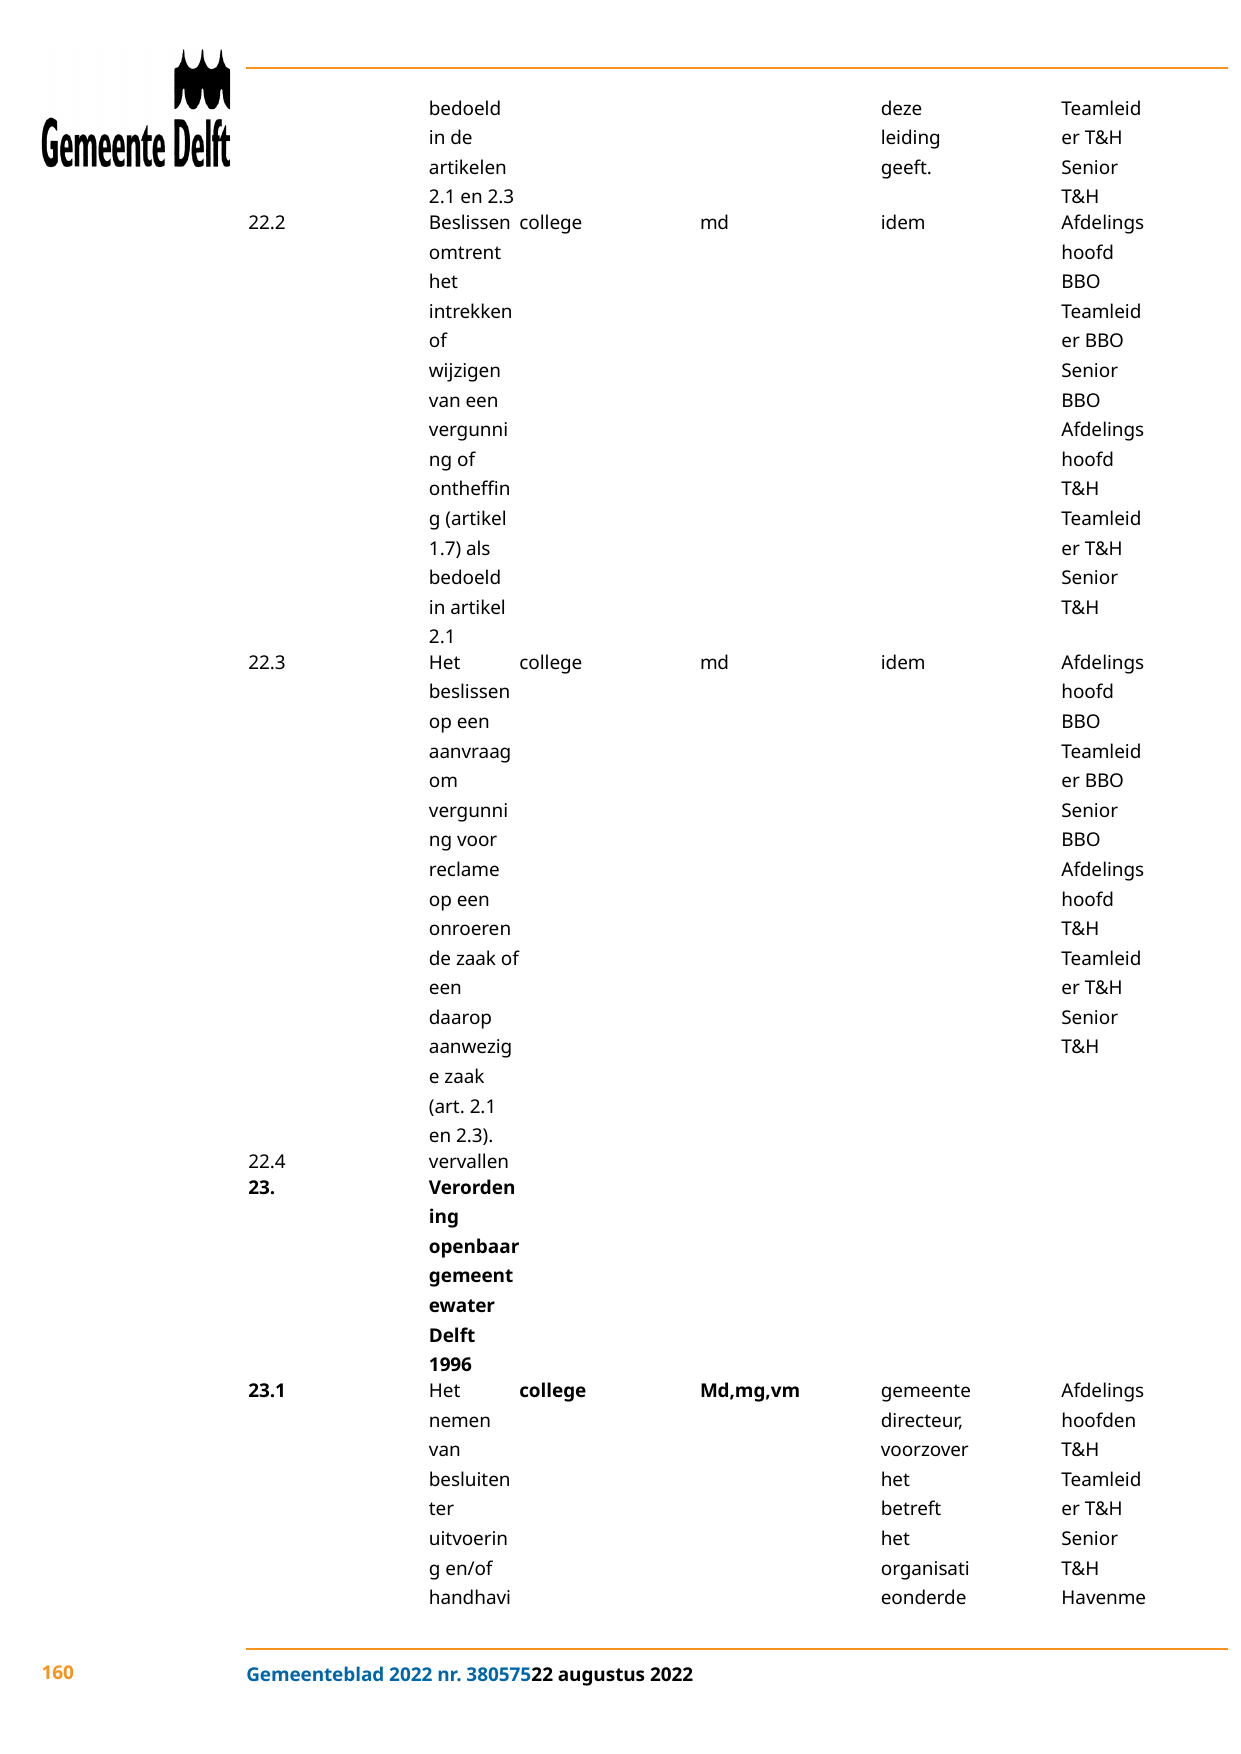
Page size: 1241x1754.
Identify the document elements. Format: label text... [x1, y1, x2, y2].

table_cell [519, 1148, 700, 1174]
table_cell 22.2 [248, 209, 429, 649]
table_cell Md,mg,vm [700, 1377, 881, 1610]
table_cell [519, 1174, 700, 1377]
table_cell Het nemen van besluiten ter uitvoering en/of handhavi [429, 1377, 519, 1610]
table_cell [971, 209, 1061, 649]
table_cell Teamleider T&H Senior T&H [1061, 95, 1152, 209]
table_cell md [700, 649, 881, 1148]
table_cell [971, 95, 1061, 209]
table_cell 22.4 [248, 1148, 429, 1174]
table_cell [519, 95, 700, 209]
table_cell gemeentedirecteur,voorzover het betreft het organisatieonderde [881, 1377, 971, 1610]
table_cell [248, 95, 429, 209]
table_cell [971, 1174, 1061, 1377]
table_cell md [700, 209, 881, 649]
table_cell [971, 649, 1061, 1148]
table_cell idem [881, 209, 971, 649]
table_cell 23.1 [248, 1377, 429, 1610]
table_cell [971, 1148, 1061, 1174]
table_cell 22.3 [248, 649, 429, 1148]
table_cell Verordening openbaar gemeentewater Delft 1996 [429, 1174, 519, 1377]
table_cell [700, 1148, 881, 1174]
table_cell college [519, 649, 700, 1148]
table_cell [1061, 1148, 1152, 1174]
table_cell college [519, 209, 700, 649]
table_cell [700, 95, 881, 209]
table_cell bedoeld in de artikelen 2.1 en 2.3 [429, 95, 519, 209]
table_cell [700, 1174, 881, 1377]
table_cell Het beslissen op een aanvraag om vergunning voor reclame op een onroerende zaak of een daarop aanwezige zaak (art. 2.1 en 2.3). [429, 649, 519, 1148]
table_cell [1061, 1174, 1152, 1377]
table_cell 23. [248, 1174, 429, 1377]
table_cell [971, 1377, 1061, 1610]
table_cell Afdelingshoofden T&H Teamleider T&H Senior T&H Havenme [1061, 1377, 1152, 1610]
picture [41, 47, 231, 172]
table_cell [881, 1148, 971, 1174]
table_cell Afdelingshoofd BBO Teamleider BBO Senior BBO Afdelingshoofd T&H Teamleider T&H Senior T&H [1061, 649, 1152, 1148]
table_cell college [519, 1377, 700, 1610]
table_cell [881, 1174, 971, 1377]
table_cell Beslissen omtrent het intrekken of wijzigen van een vergunning of ontheffing (artikel 1.7) als bedoeld in artikel 2.1 [429, 209, 519, 649]
table_cell deze leiding geeft. [881, 95, 971, 209]
table_cell Afdelingshoofd BBO Teamleider BBO Senior BBO Afdelingshoofd T&H Teamleider T&H Senior T&H [1061, 209, 1152, 649]
table_cell vervallen [429, 1148, 519, 1174]
table_cell idem [881, 649, 971, 1148]
